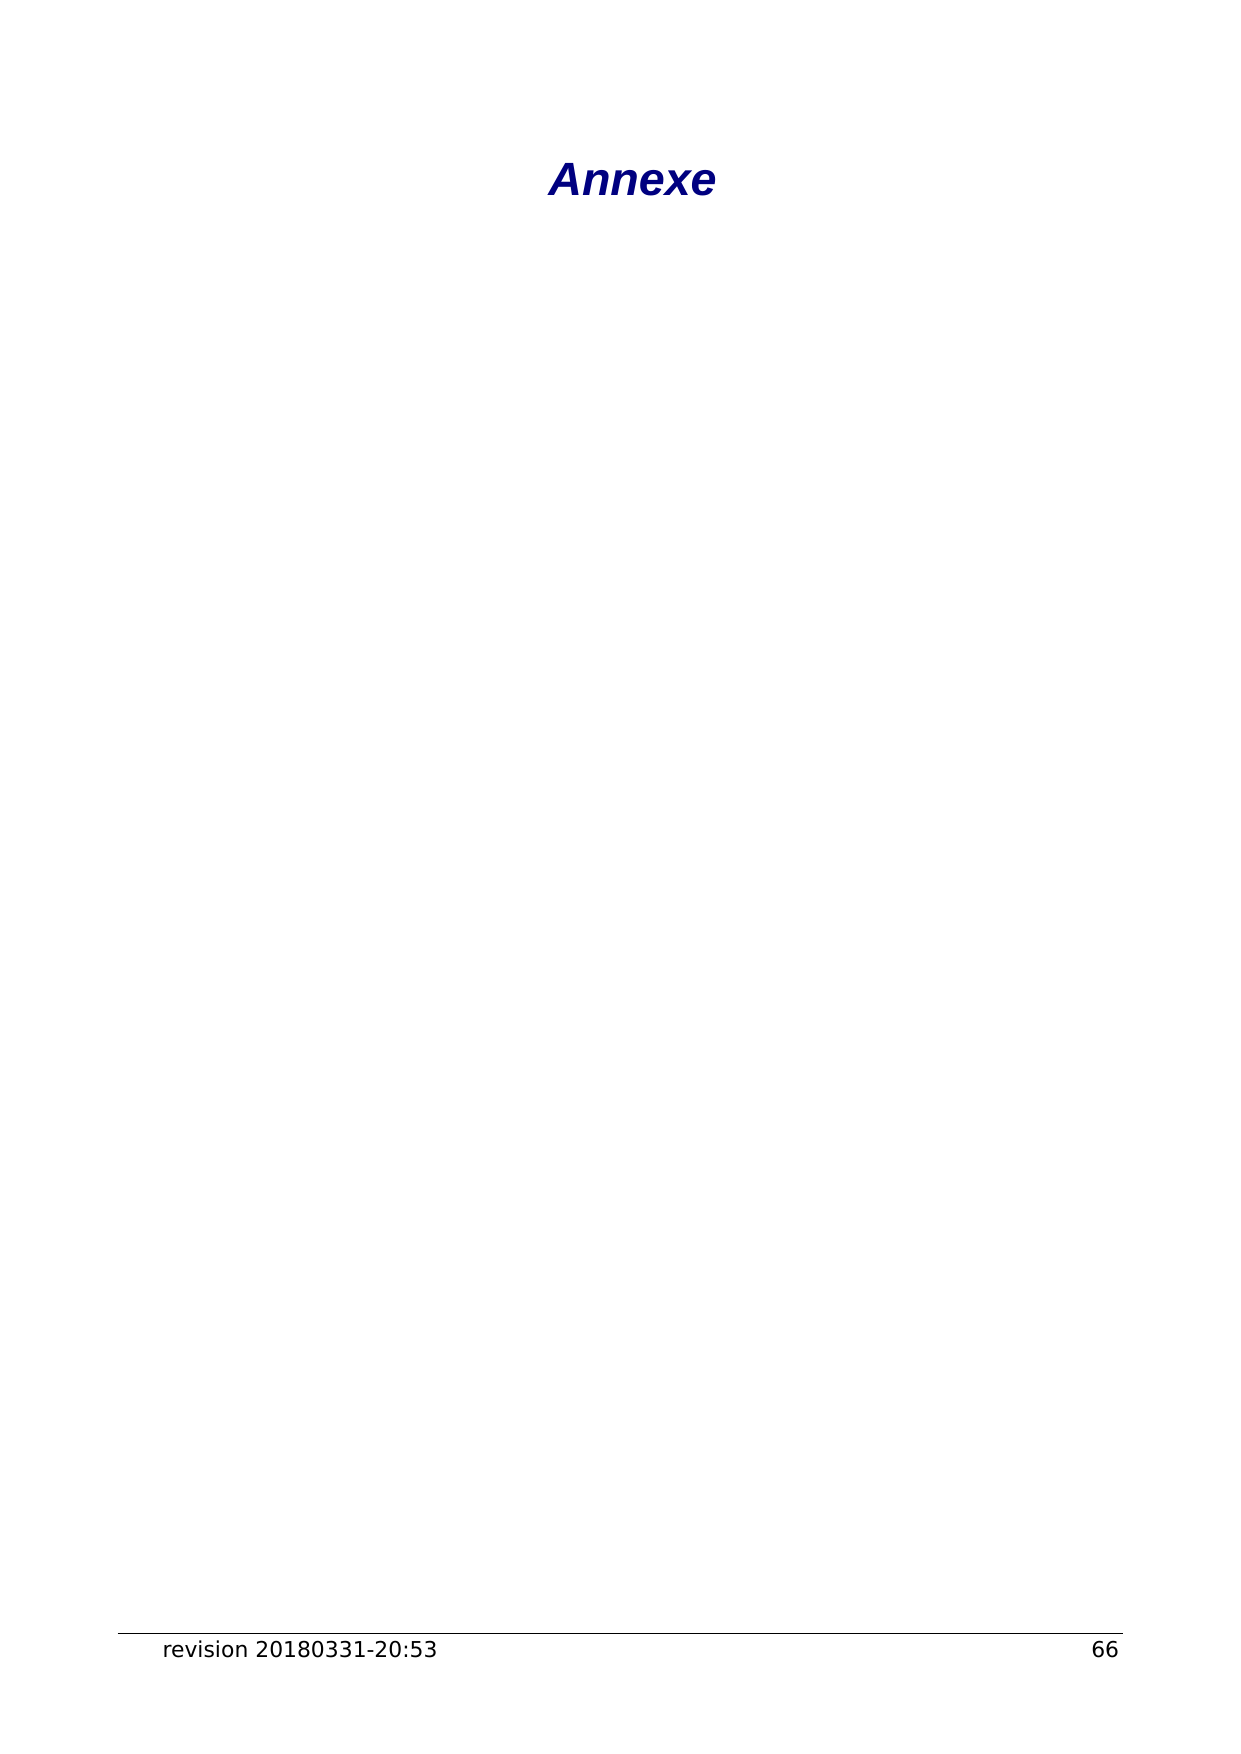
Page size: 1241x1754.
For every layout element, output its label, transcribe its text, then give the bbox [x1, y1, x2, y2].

subtitle Annexe [159, 152, 1123, 205]
